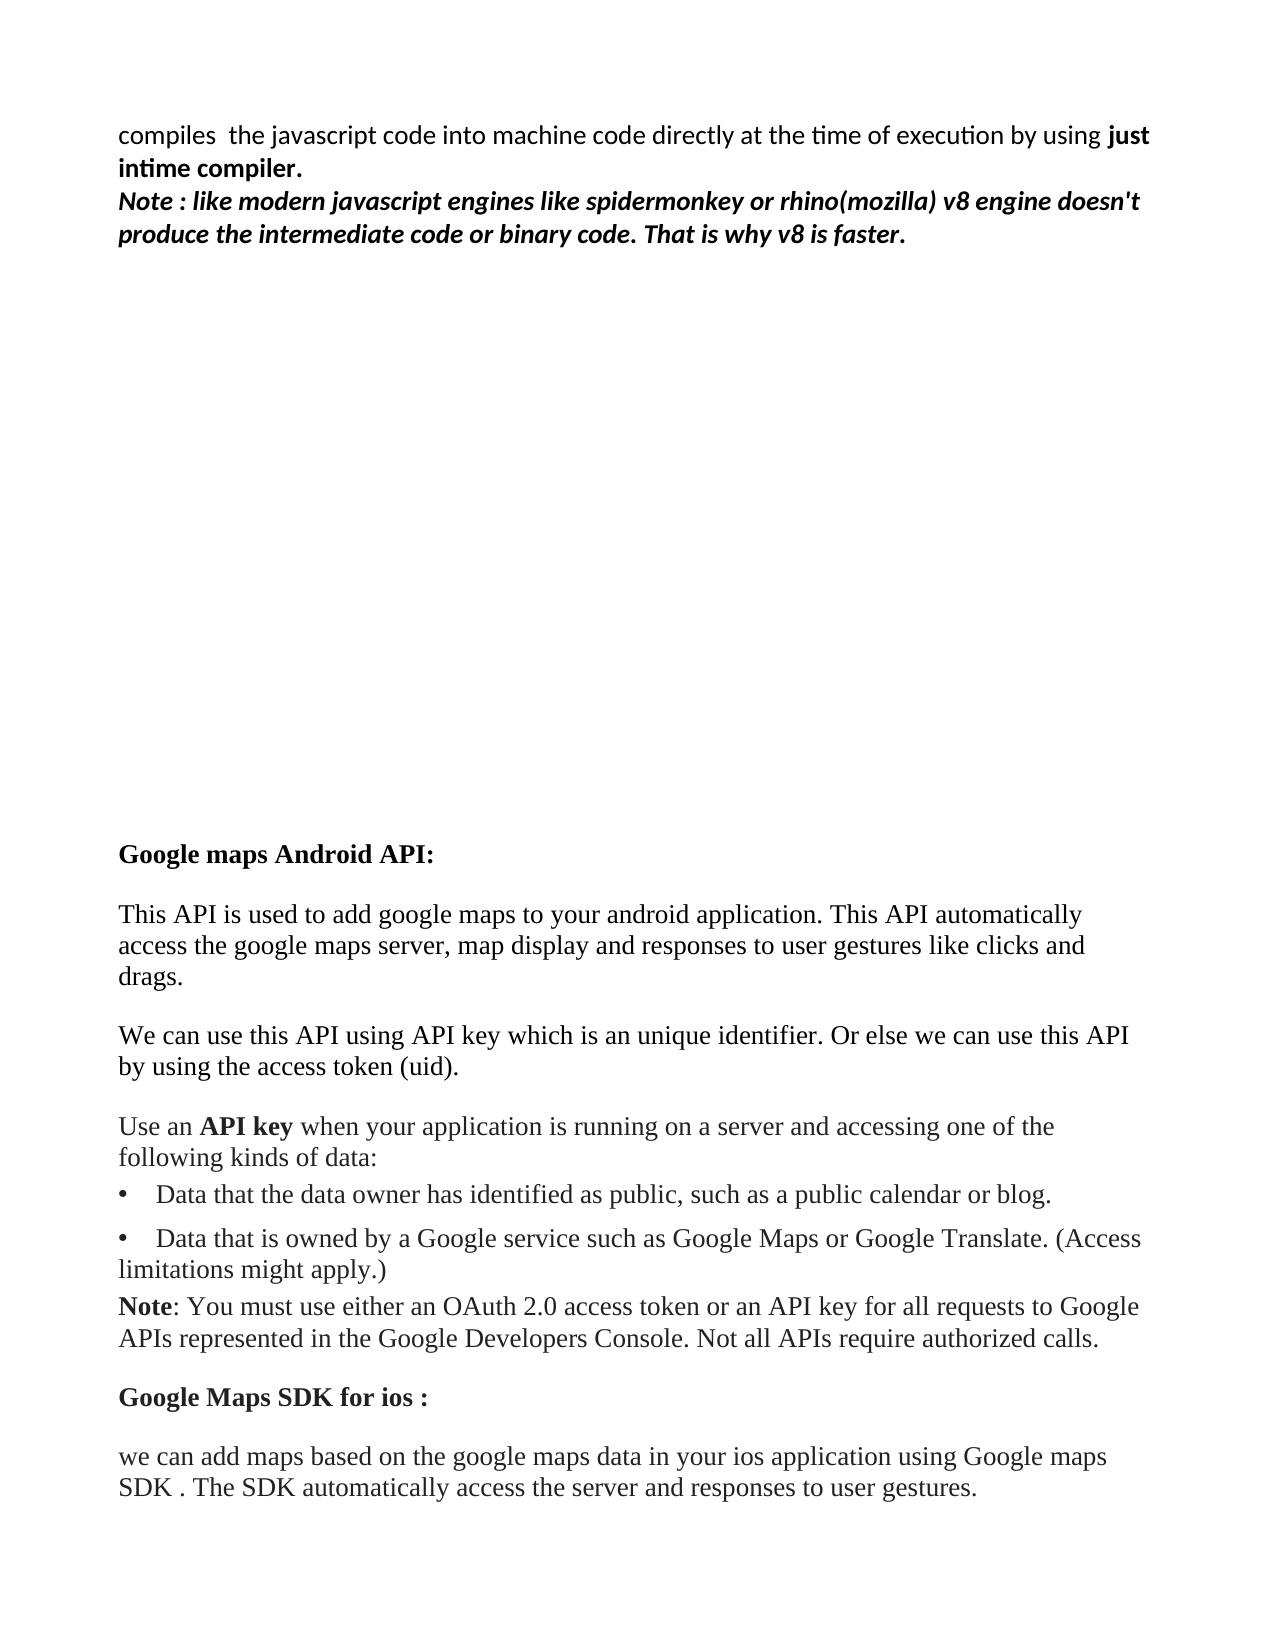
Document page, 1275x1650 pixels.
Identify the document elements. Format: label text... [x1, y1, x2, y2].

text Google maps Android API: [118, 839, 1157, 870]
text Note : like modern javascript engines like spidermonkey or rhino(mozilla) v8 engine doesn't produce the intermediate code or binary code. That is why v8 is faster. [118, 184, 1157, 250]
text Note: You must use either an OAuth 2.0 access token or an API key for all requests to Google APIs represented in the Google Developers Console. Not all APIs require authorized calls. [118, 1291, 1157, 1353]
text Use an API key when your application is running on a server and accessing one of the following kinds of data: [118, 1109, 1157, 1172]
text compiles the javascript code into machine code directly at the time of execution by using just intime compiler. [118, 118, 1157, 184]
list Data that the data owner has identified as public, such as a public calendar or blog. [81, 1178, 1157, 1209]
text Google Maps SDK for ios : [118, 1381, 1157, 1412]
text This API is used to add google maps to your android application. This API automatically access the google maps server, map display and responses to user gestures like clicks and drags. [118, 898, 1157, 991]
text we can add maps based on the google maps data in your ios application using Google maps SDK . The SDK automatically access the server and responses to user gestures. [118, 1440, 1157, 1502]
text We can use this API using API key which is an unique identifier. Or else we can use this API by using the access token (uid). [118, 1019, 1157, 1082]
list Data that is owned by a Google service such as Google Maps or Google Translate. (Access limitations might apply.) [81, 1222, 1157, 1284]
